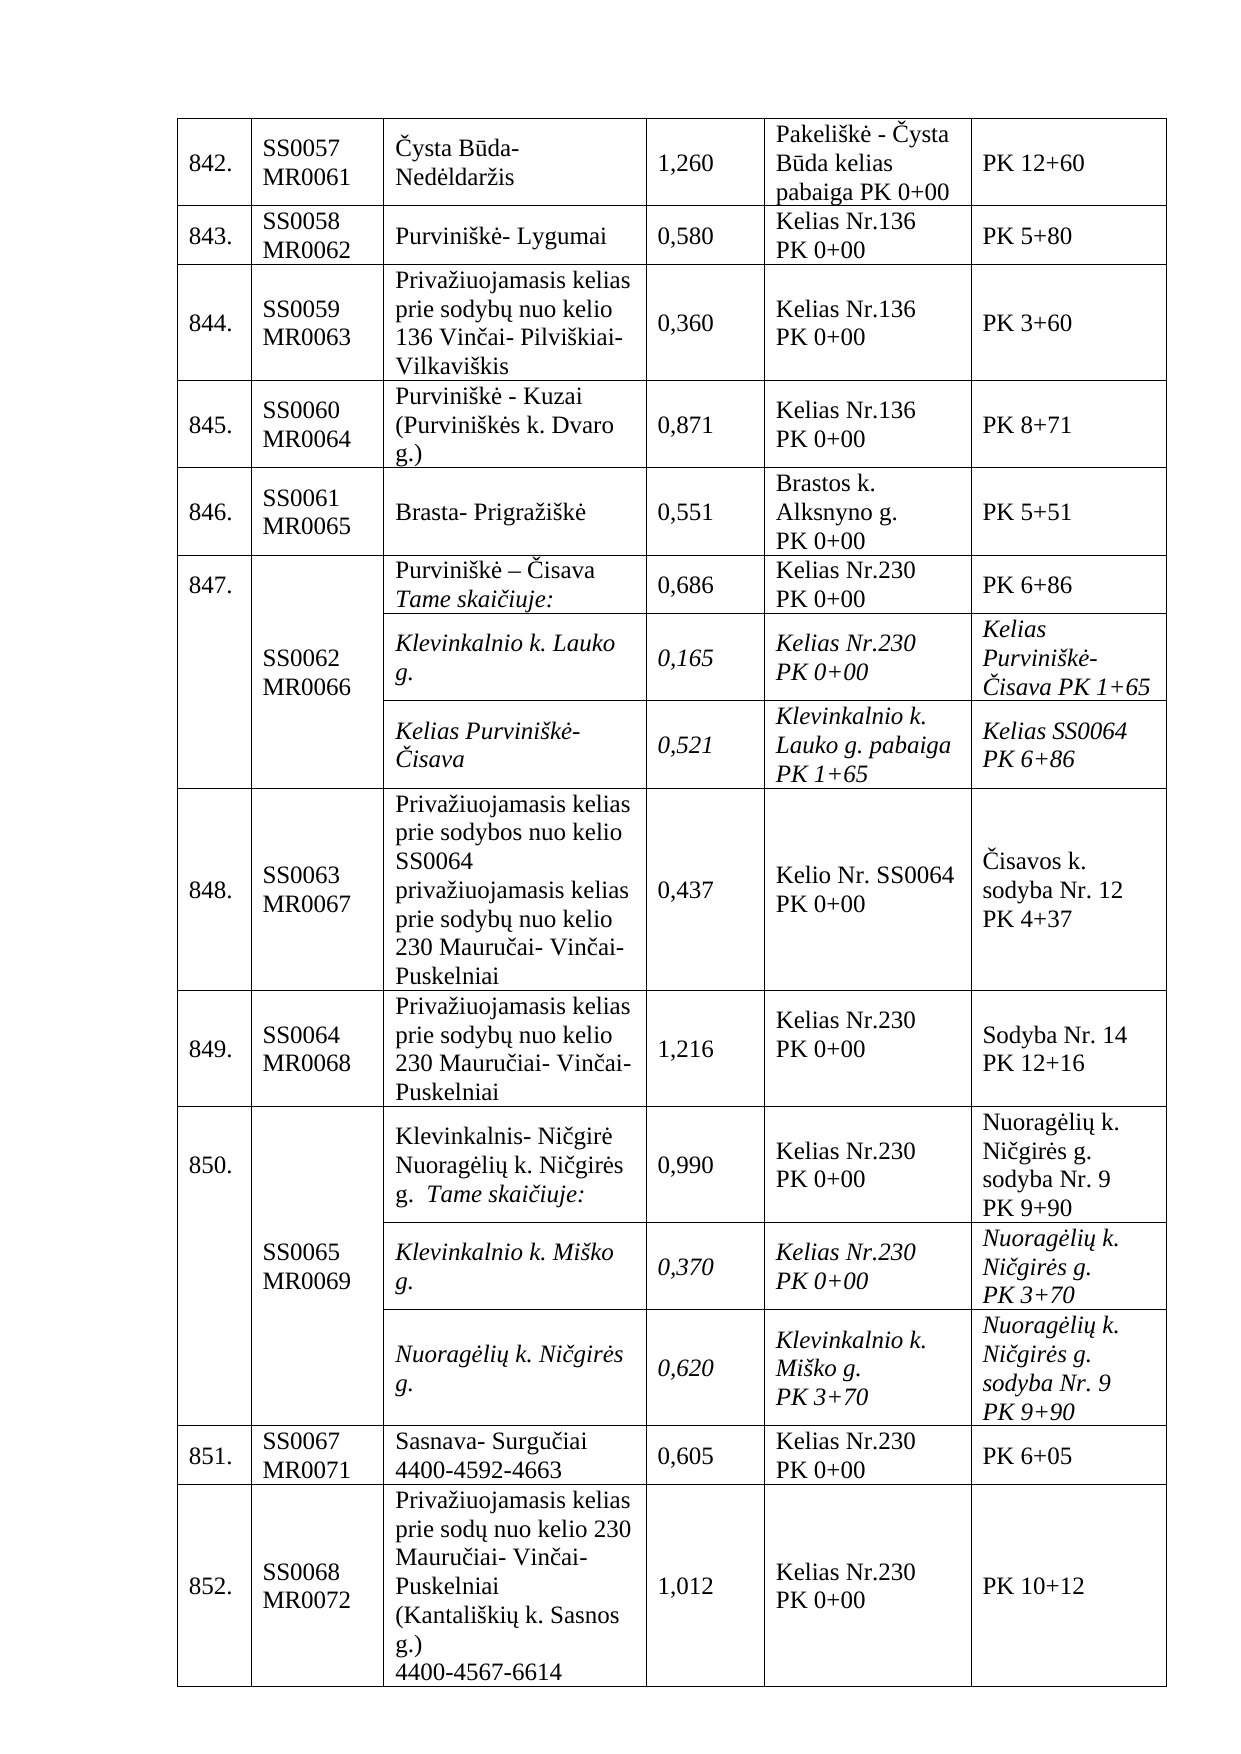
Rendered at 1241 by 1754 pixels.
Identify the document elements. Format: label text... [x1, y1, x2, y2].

table_cell SS0063 MR0067 [252, 789, 383, 990]
table_cell PK 5+51 [972, 468, 1166, 554]
table_cell Klevinkalnio k. Lauko g. pabaiga PK 1+65 [765, 701, 971, 788]
table_cell Kelias Nr.230 PK 0+00 [765, 1426, 971, 1484]
table_cell 844. [178, 265, 251, 380]
table_cell Nuoragėlių k. Ničgirės g. [384, 1310, 646, 1425]
table_cell Privažiuojamasis kelias prie sodų nuo kelio 230 Mauručiai- Vinčai- Puskelniai (Kantališkių k. Sasnos g.) 4400-4567-6614 [384, 1485, 646, 1686]
table_cell [178, 700, 251, 788]
table_cell PK 6+05 [972, 1426, 1166, 1484]
table_cell PK 3+60 [972, 265, 1166, 380]
table_cell [178, 1222, 251, 1309]
table_cell SS0060 MR0064 [252, 381, 383, 467]
table_cell SS0058 MR0062 [252, 206, 383, 264]
table_cell Privažiuojamasis kelias prie sodybos nuo kelio SS0064 privažiuojamasis kelias prie sodybų nuo kelio 230 Mauručai- Vinčai- Puskelniai [384, 789, 646, 990]
table_cell Purviniškė – Čisava Tame skaičiuje: [384, 556, 646, 613]
table_cell Privažiuojamasis kelias prie sodybų nuo kelio 230 Mauručiai- Vinčai- Puskelniai [384, 991, 646, 1106]
table_cell 842. [178, 119, 251, 205]
table_cell 850. [178, 1107, 251, 1222]
table_cell PK 8+71 [972, 381, 1166, 467]
table_cell Čysta Būda- Nedėldaržis [384, 119, 646, 205]
table_cell Kelias Nr.230 PK 0+00 [765, 614, 971, 700]
table_cell PK 12+60 [972, 119, 1166, 205]
table_cell Klevinkalnio k. Miško g. [384, 1223, 646, 1309]
table_cell 0,437 [647, 789, 764, 990]
table_cell Kelias SS0064 PK 6+86 [972, 701, 1166, 788]
table_cell 0,686 [647, 556, 764, 613]
table_cell Kelias Nr.230 PK 0+00 [765, 1107, 971, 1222]
table_cell 0,521 [647, 701, 764, 788]
table_cell Privažiuojamasis kelias prie sodybų nuo kelio 136 Vinčai- Pilviškiai- Vilkaviškis [384, 265, 646, 380]
table_cell 845. [178, 381, 251, 467]
table_cell Kelias Nr.230 PK 0+00 [765, 1485, 971, 1686]
table_cell PK 5+80 [972, 206, 1166, 264]
table_cell SS0067 MR0071 [252, 1426, 383, 1484]
table_cell Čisavos k. sodyba Nr. 12 PK 4+37 [972, 789, 1166, 990]
table_cell SS0065 MR0069 [252, 1107, 383, 1425]
table_cell Brasta- Prigražiškė [384, 468, 646, 554]
table_cell 0,360 [647, 265, 764, 380]
table_cell 1,216 [647, 991, 764, 1106]
table_cell Brastos k. Alksnyno g. PK 0+00 [765, 468, 971, 554]
table_cell 848. [178, 789, 251, 990]
table_cell Kelias Nr.230 PK 0+00 [765, 556, 971, 613]
table_cell 0,551 [647, 468, 764, 554]
table_cell 846. [178, 468, 251, 554]
table_cell SS0062 MR0066 [252, 556, 383, 788]
table_cell 843. [178, 206, 251, 264]
table_cell 1,012 [647, 1485, 764, 1686]
table_cell Nuoragėlių k. Ničgirės g. sodyba Nr. 9 PK 9+90 [972, 1107, 1166, 1222]
table_cell Purviniškė- Lygumai [384, 206, 646, 264]
table_cell Klevinkalnis- Ničgirė Nuoragėlių k. Ničgirės g. Tame skaičiuje: [384, 1107, 646, 1222]
table_cell SS0061 MR0065 [252, 468, 383, 554]
table_cell 852. [178, 1485, 251, 1686]
table_cell [178, 613, 251, 700]
table_cell 0,620 [647, 1310, 764, 1425]
table_cell Purviniškė - Kuzai (Purviniškės k. Dvaro g.) [384, 381, 646, 467]
table_cell SS0064 MR0068 [252, 991, 383, 1106]
table_cell Kelias Nr.136 PK 0+00 [765, 381, 971, 467]
table_cell Sasnava- Surgučiai 4400-4592-4663 [384, 1426, 646, 1484]
table_cell 0,990 [647, 1107, 764, 1222]
table_cell Kelio Nr. SS0064 PK 0+00 [765, 789, 971, 990]
table_cell Pakeliškė - Čysta Būda kelias pabaiga PK 0+00 [765, 119, 971, 205]
table_cell Kelias Purviniškė-Čisava [384, 701, 646, 788]
table_cell Sodyba Nr. 14 PK 12+16 [972, 991, 1166, 1106]
table_cell 0,165 [647, 614, 764, 700]
table_cell 847. [178, 556, 251, 613]
table_cell Klevinkalnio k. Lauko g. [384, 614, 646, 700]
table_cell [178, 1309, 251, 1425]
table_cell SS0059 MR0063 [252, 265, 383, 380]
table_cell SS0057 MR0061 [252, 119, 383, 205]
table_cell PK 6+86 [972, 556, 1166, 613]
table_cell Nuoragėlių k. Ničgirės g. sodyba Nr. 9 PK 9+90 [972, 1310, 1166, 1425]
table_cell Kelias Nr.136 PK 0+00 [765, 265, 971, 380]
table_cell Kelias Nr.136 PK 0+00 [765, 206, 971, 264]
table_cell Nuoragėlių k. Ničgirės g. PK 3+70 [972, 1223, 1166, 1309]
table_cell SS0068 MR0072 [252, 1485, 383, 1686]
table_cell Klevinkalnio k. Miško g. PK 3+70 [765, 1310, 971, 1425]
table_cell 0,871 [647, 381, 764, 467]
table_cell Kelias Purviniškė-Čisava PK 1+65 [972, 614, 1166, 700]
table_cell 851. [178, 1426, 251, 1484]
table_cell PK 10+12 [972, 1485, 1166, 1686]
table_cell 0,605 [647, 1426, 764, 1484]
table_cell Kelias Nr.230 PK 0+00 [765, 991, 971, 1106]
table_cell 849. [178, 991, 251, 1106]
table_cell 0,580 [647, 206, 764, 264]
table_cell 0,370 [647, 1223, 764, 1309]
table_cell 1,260 [647, 119, 764, 205]
table_cell Kelias Nr.230 PK 0+00 [765, 1223, 971, 1309]
